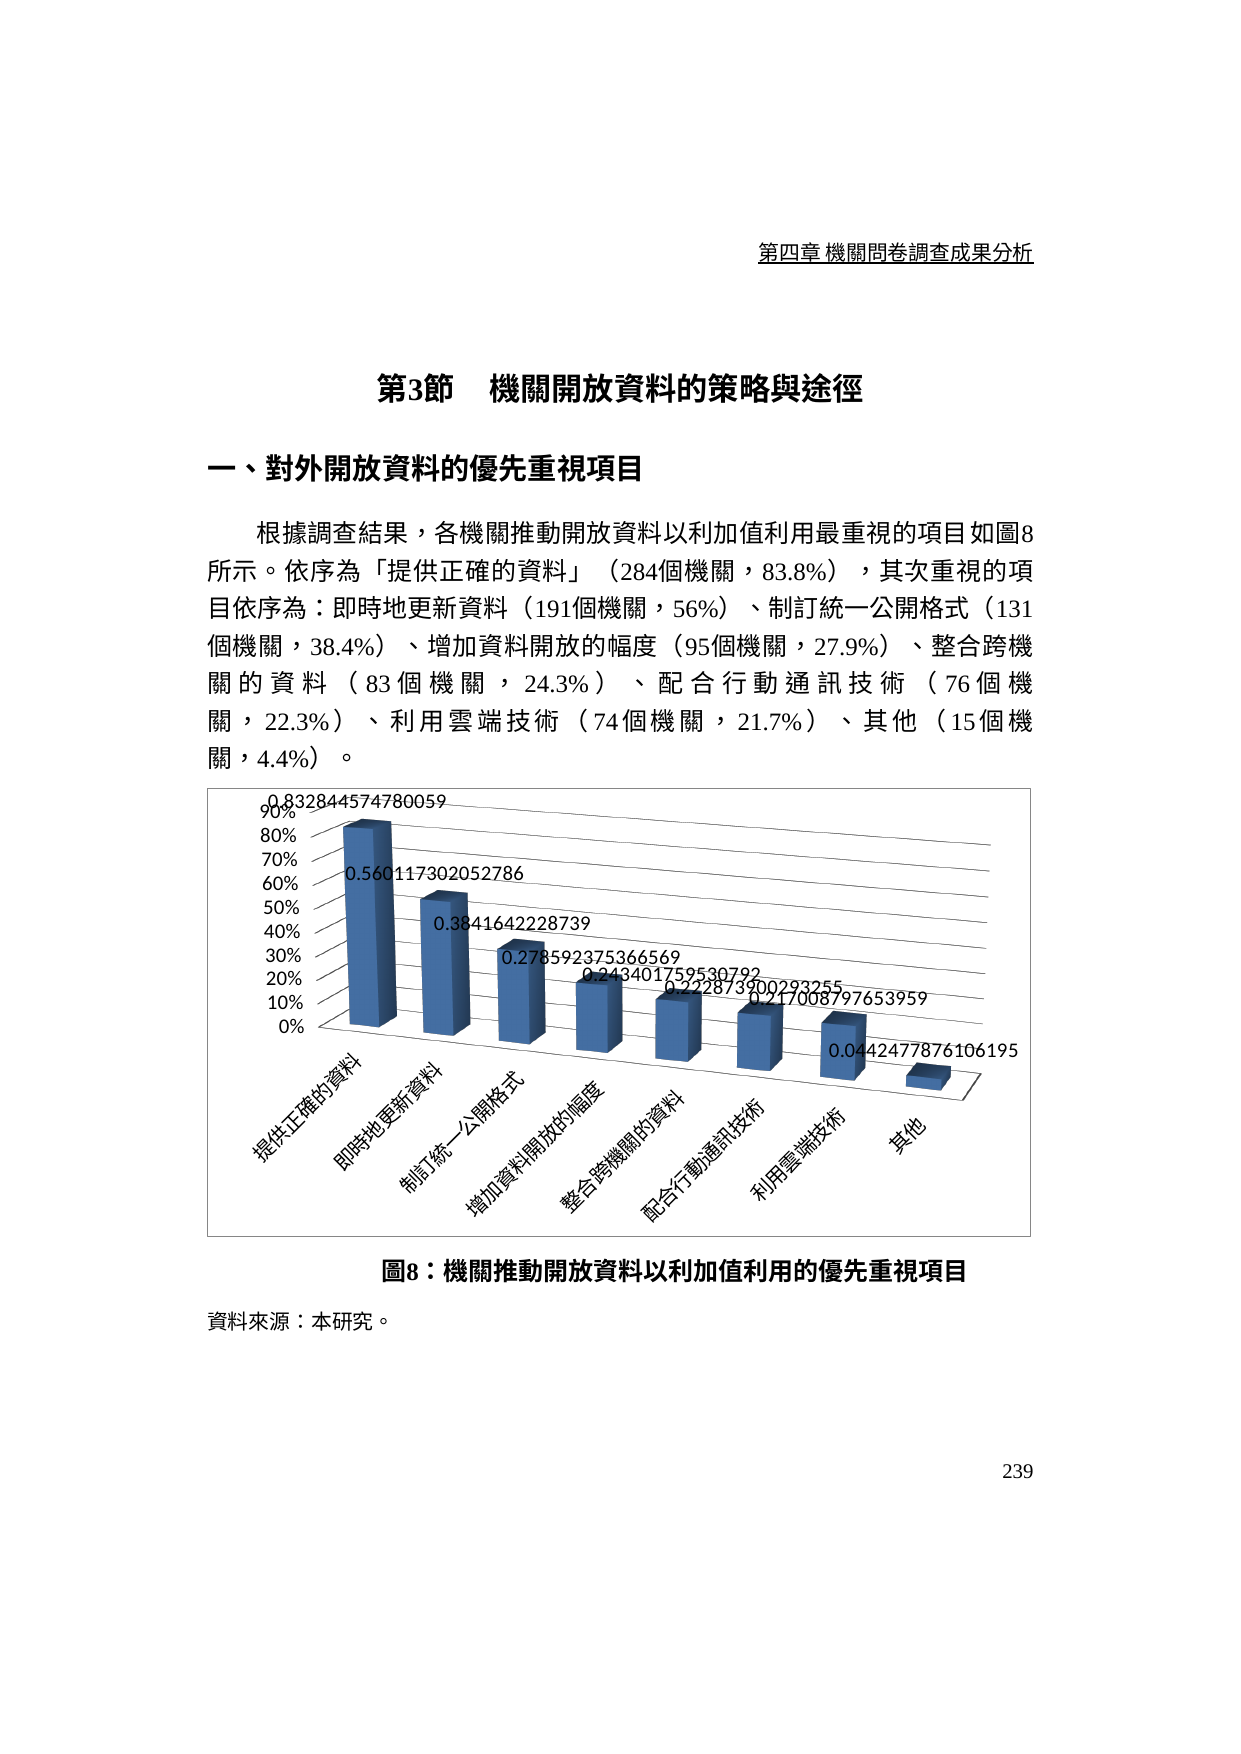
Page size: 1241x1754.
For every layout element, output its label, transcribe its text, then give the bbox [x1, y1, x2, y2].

text 資料來源：本研究。 [207, 1312, 1033, 1333]
list 機關推動開放資料以利加值利用的優先重視項目 [262, 1250, 1033, 1287]
text 根據調查結果，各機關推動開放資料以利加值利用最重視的項目如圖8所示。依序為「提供正確的資料」（284個機關，83.8%），其次重視的項目依序為：即時地更新資料（191個機關，56%）、制訂統一公開格式（131個機關，38.4%）、增加資料開放的幅度（95個機關，27.9%）、整合跨機關的資料（83個機關，24.3%）、配合行動通訊技術（76個機關，22.3%）、利用雲端技術（74個機關，21.7%）、其他（15個機關，4.4%）。 [207, 513, 1033, 775]
text 一、對外開放資料的優先重視項目 [207, 445, 1006, 488]
list 機關開放資料的策略與途徑 [207, 370, 1033, 408]
